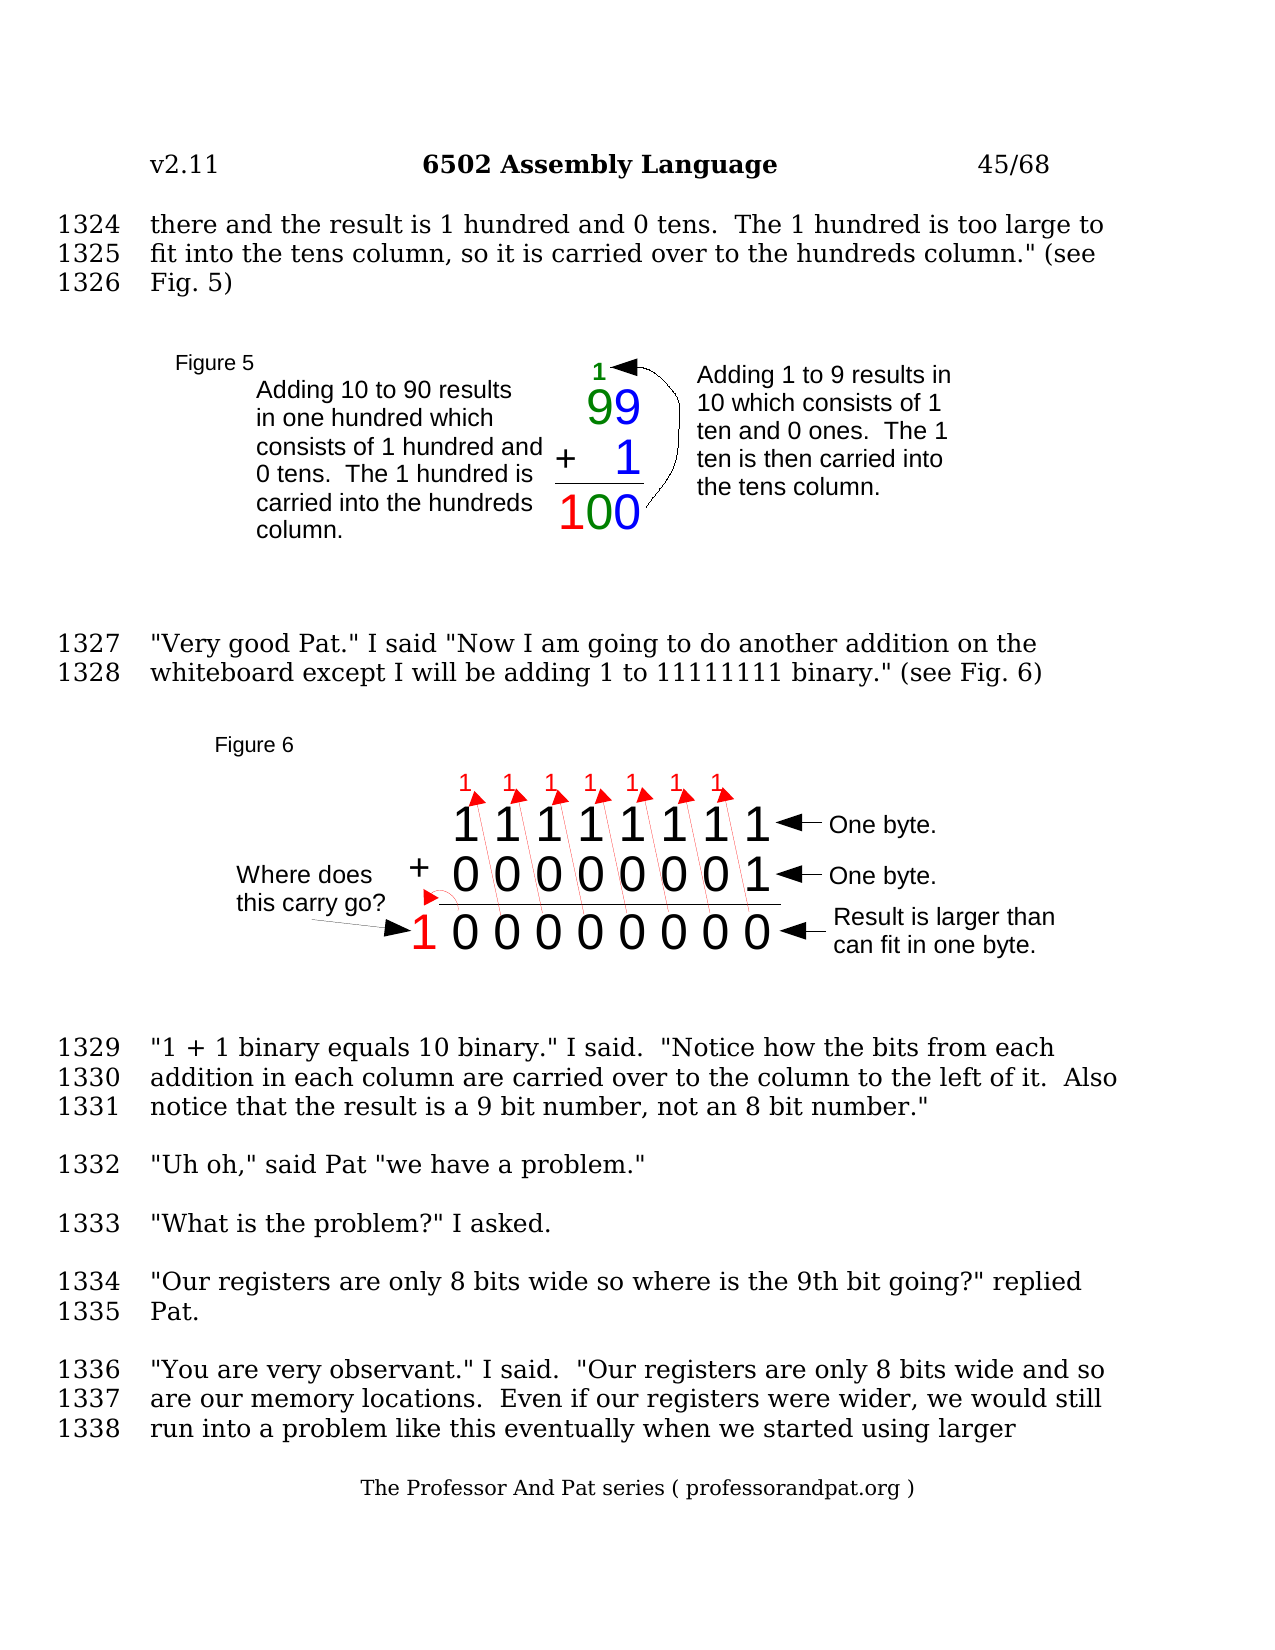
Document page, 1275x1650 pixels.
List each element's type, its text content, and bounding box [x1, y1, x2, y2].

text "Uh oh," said Pat "we have a problem." [150, 1151, 1125, 1180]
text "You are very observant." I said. "Our registers are only 8 bits wide and so are our memory locations. Even if our registers were wider, we would still run into a problem like this eventually when we started using larger [150, 1355, 1125, 1443]
text "Very good Pat." I said "Now I am going to do another addition on the whiteboard except I will be adding 1 to 11111111 binary." (see Fig. 6) [150, 629, 1125, 687]
text "1 + 1 binary equals 10 binary." I said. "Notice how the bits from each addition in each column are carried over to the column to the left of it. Also notice that the result is a 9 bit number, not an 8 bit number." [150, 1033, 1125, 1121]
text there and the result is 1 hundred and 0 tens. The 1 hundred is too large to fit into the tens column, so it is carried over to the hundreds column." (see Fig. 5) [150, 210, 1125, 298]
text "Our registers are only 8 bits wide so where is the 9th bit going?" replied Pat. [150, 1268, 1125, 1326]
text "What is the problem?" I asked. [150, 1209, 1125, 1238]
